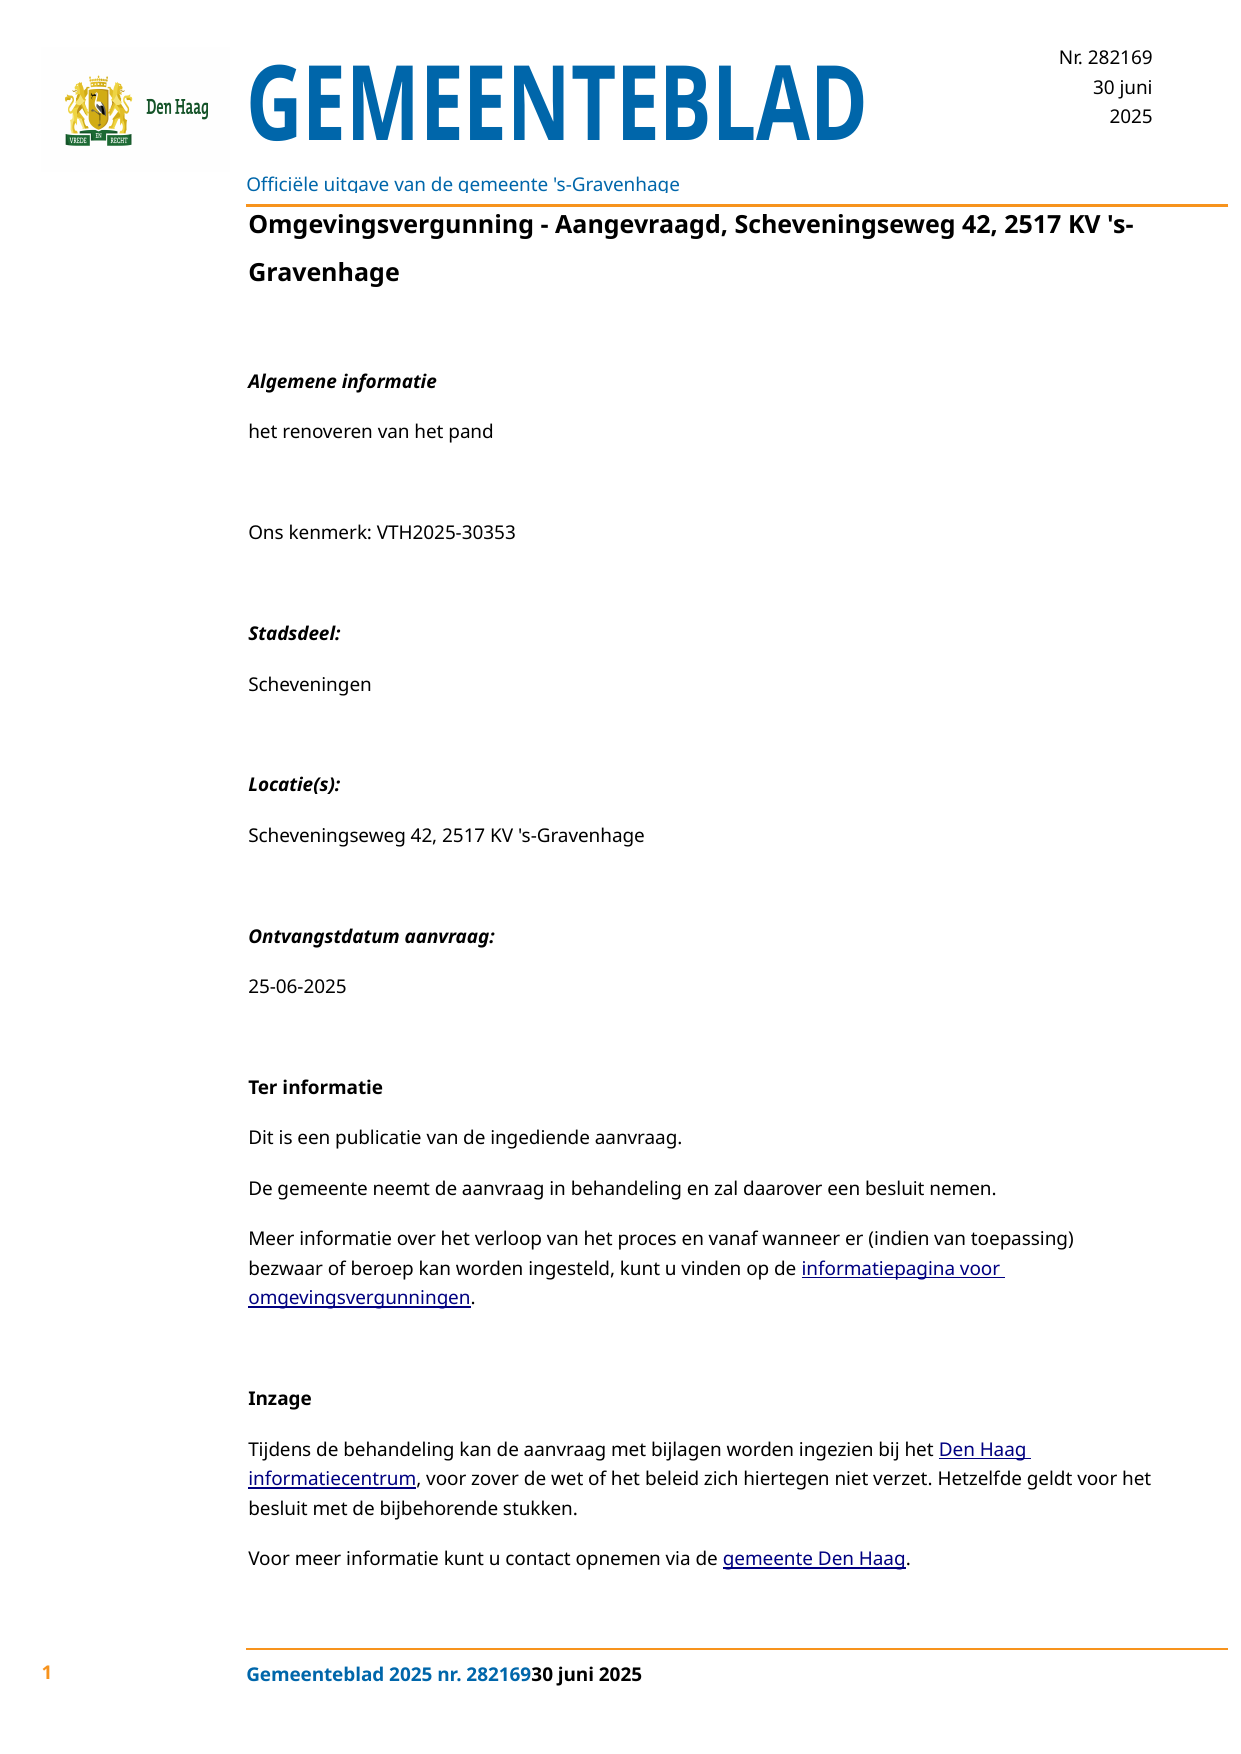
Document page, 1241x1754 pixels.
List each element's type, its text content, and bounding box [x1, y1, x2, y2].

text Dit is een publicatie van de ingediende aanvraag. [248, 1124, 1152, 1150]
text Tijdens de behandeling kan de aanvraag met bijlagen worden ingezien bij het Den Haag informatiecentrum, voor zover de wet of het beleid zich hiertegen niet verzet. Hetzelfde geldt voor het besluit met de bijbehorende stukken. [248, 1436, 1152, 1521]
text het renoveren van het pand [248, 419, 1152, 444]
text Algemene informatie [248, 368, 1152, 394]
text Ter informatie [248, 1074, 1152, 1100]
text Stadsdeel: [248, 620, 1152, 646]
text De gemeente neemt de aanvraag in behandeling en zal daarover een besluit nemen. [248, 1175, 1152, 1201]
text 25-06-2025 [248, 973, 1152, 999]
text Scheveningen [248, 671, 1152, 697]
text Ontvangstdatum aanvraag: [248, 923, 1152, 949]
text Meer informatie over het verloop van het proces en vanaf wanneer er (indien van toepassing) bezwaar of beroep kan worden ingesteld, kunt u vinden op de informatiepagina voor omgevingsvergunningen. [248, 1225, 1152, 1310]
text Voor meer informatie kunt u contact opnemen via de gemeente Den Haag. [248, 1545, 1152, 1571]
text Locatie(s): [248, 772, 1152, 797]
text Inzage [248, 1385, 1152, 1411]
text Ons kenmerk: VTH2025-30353 [248, 519, 1152, 545]
text Omgevingsvergunning - Aangevraagd, Scheveningseweg 42, 2517 KV 's-Gravenhage [248, 207, 1152, 288]
text Scheveningseweg 42, 2517 KV 's-Gravenhage [248, 822, 1152, 848]
picture [41, 47, 231, 172]
